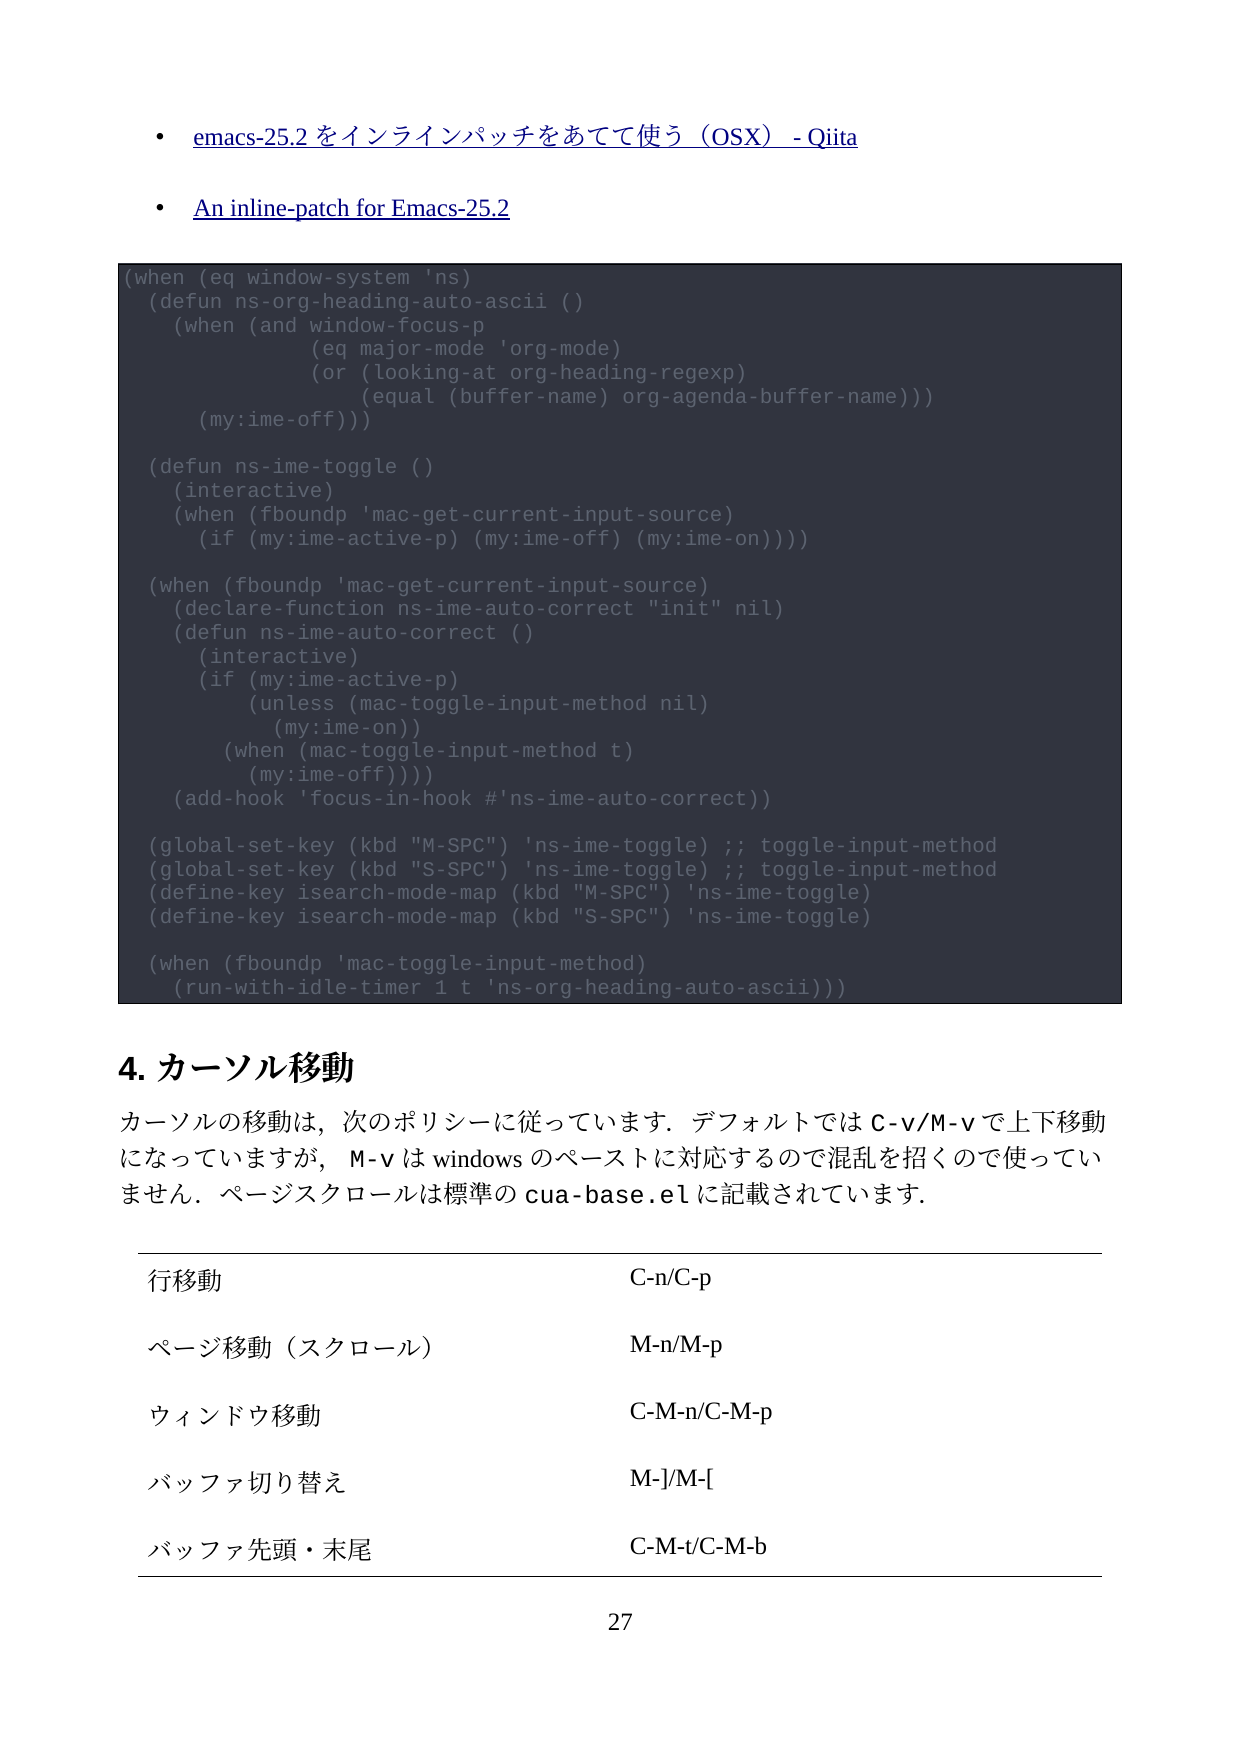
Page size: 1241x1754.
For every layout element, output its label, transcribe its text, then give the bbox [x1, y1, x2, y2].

text (when (fboundp 'mac-get-current-input-source) [119, 571, 1121, 594]
table_header 行移動 [138, 1254, 620, 1320]
text (if (my:ime-active-p) (my:ime-off) (my:ime-on)))) [119, 523, 1121, 547]
table_cell C-M-t/C-M-b [620, 1521, 1102, 1576]
text カーソルの移動は，次のポリシーに従っています．デフォルトでは C-v/M-v で上下移動になっていますが， M-v は windows のペーストに対応するので混乱を招くので使っていません．ページスクロールは標準の cua-base.el に記載されています． [118, 1102, 1122, 1240]
table_cell C-M-n/C-M-p [620, 1387, 1102, 1454]
text (or (looking-at org-heading-regexp) [119, 358, 1121, 382]
text (when (fboundp 'mac-get-current-input-source) [119, 500, 1121, 523]
text (define-key isearch-mode-map (kbd "M-SPC") 'ns-ime-toggle) [119, 878, 1121, 902]
text (defun ns-ime-auto-correct () [119, 618, 1121, 642]
text (if (my:ime-active-p) [119, 665, 1121, 689]
text (when (and window-focus-p [119, 311, 1121, 334]
text (global-set-key (kbd "S-SPC") 'ns-ime-toggle) ;; toggle-input-method [119, 854, 1121, 878]
list emacs-25.2 をインラインパッチをあてて使う（OSX） - Qiita [156, 118, 1122, 181]
text (when (fboundp 'mac-toggle-input-method) [119, 949, 1121, 973]
text (add-hook 'focus-in-hook #'ns-ime-auto-correct)) [119, 784, 1121, 807]
text (when (mac-toggle-input-method t) [119, 736, 1121, 760]
table_cell バッファ先頭・末尾 [138, 1521, 620, 1576]
text (defun ns-ime-toggle () [119, 453, 1121, 476]
table_cell バッファ切り替え [138, 1454, 620, 1521]
text (my:ime-on)) [119, 713, 1121, 736]
text (equal (buffer-name) org-agenda-buffer-name))) [119, 382, 1121, 405]
text (declare-function ns-ime-auto-correct "init" nil) [119, 594, 1121, 618]
table_cell ウィンドウ移動 [138, 1387, 620, 1454]
table_cell M-n/M-p [620, 1320, 1102, 1387]
text (interactive) [119, 476, 1121, 500]
text (eq major-mode 'org-mode) [119, 334, 1121, 358]
table_cell M-]/M-[ [620, 1454, 1102, 1521]
text (unless (mac-toggle-input-method nil) [119, 689, 1121, 713]
text (my:ime-off)))) [119, 760, 1121, 784]
subtitle カーソル移動 [118, 1042, 1122, 1090]
text (my:ime-off))) [119, 405, 1121, 429]
text (run-with-idle-timer 1 t 'ns-org-heading-auto-ascii))) [119, 973, 1121, 1003]
text (global-set-key (kbd "M-SPC") 'ns-ime-toggle) ;; toggle-input-method [119, 831, 1121, 854]
text (interactive) [119, 642, 1121, 665]
table_header C-n/C-p [620, 1254, 1102, 1320]
text (define-key isearch-mode-map (kbd "S-SPC") 'ns-ime-toggle) [119, 902, 1121, 926]
text (defun ns-org-heading-auto-ascii () [119, 287, 1121, 311]
text (when (eq window-system 'ns) [119, 265, 1121, 287]
list An inline-patch for Emacs-25.2 [156, 193, 1122, 251]
table_cell ページ移動（スクロール） [138, 1320, 620, 1387]
